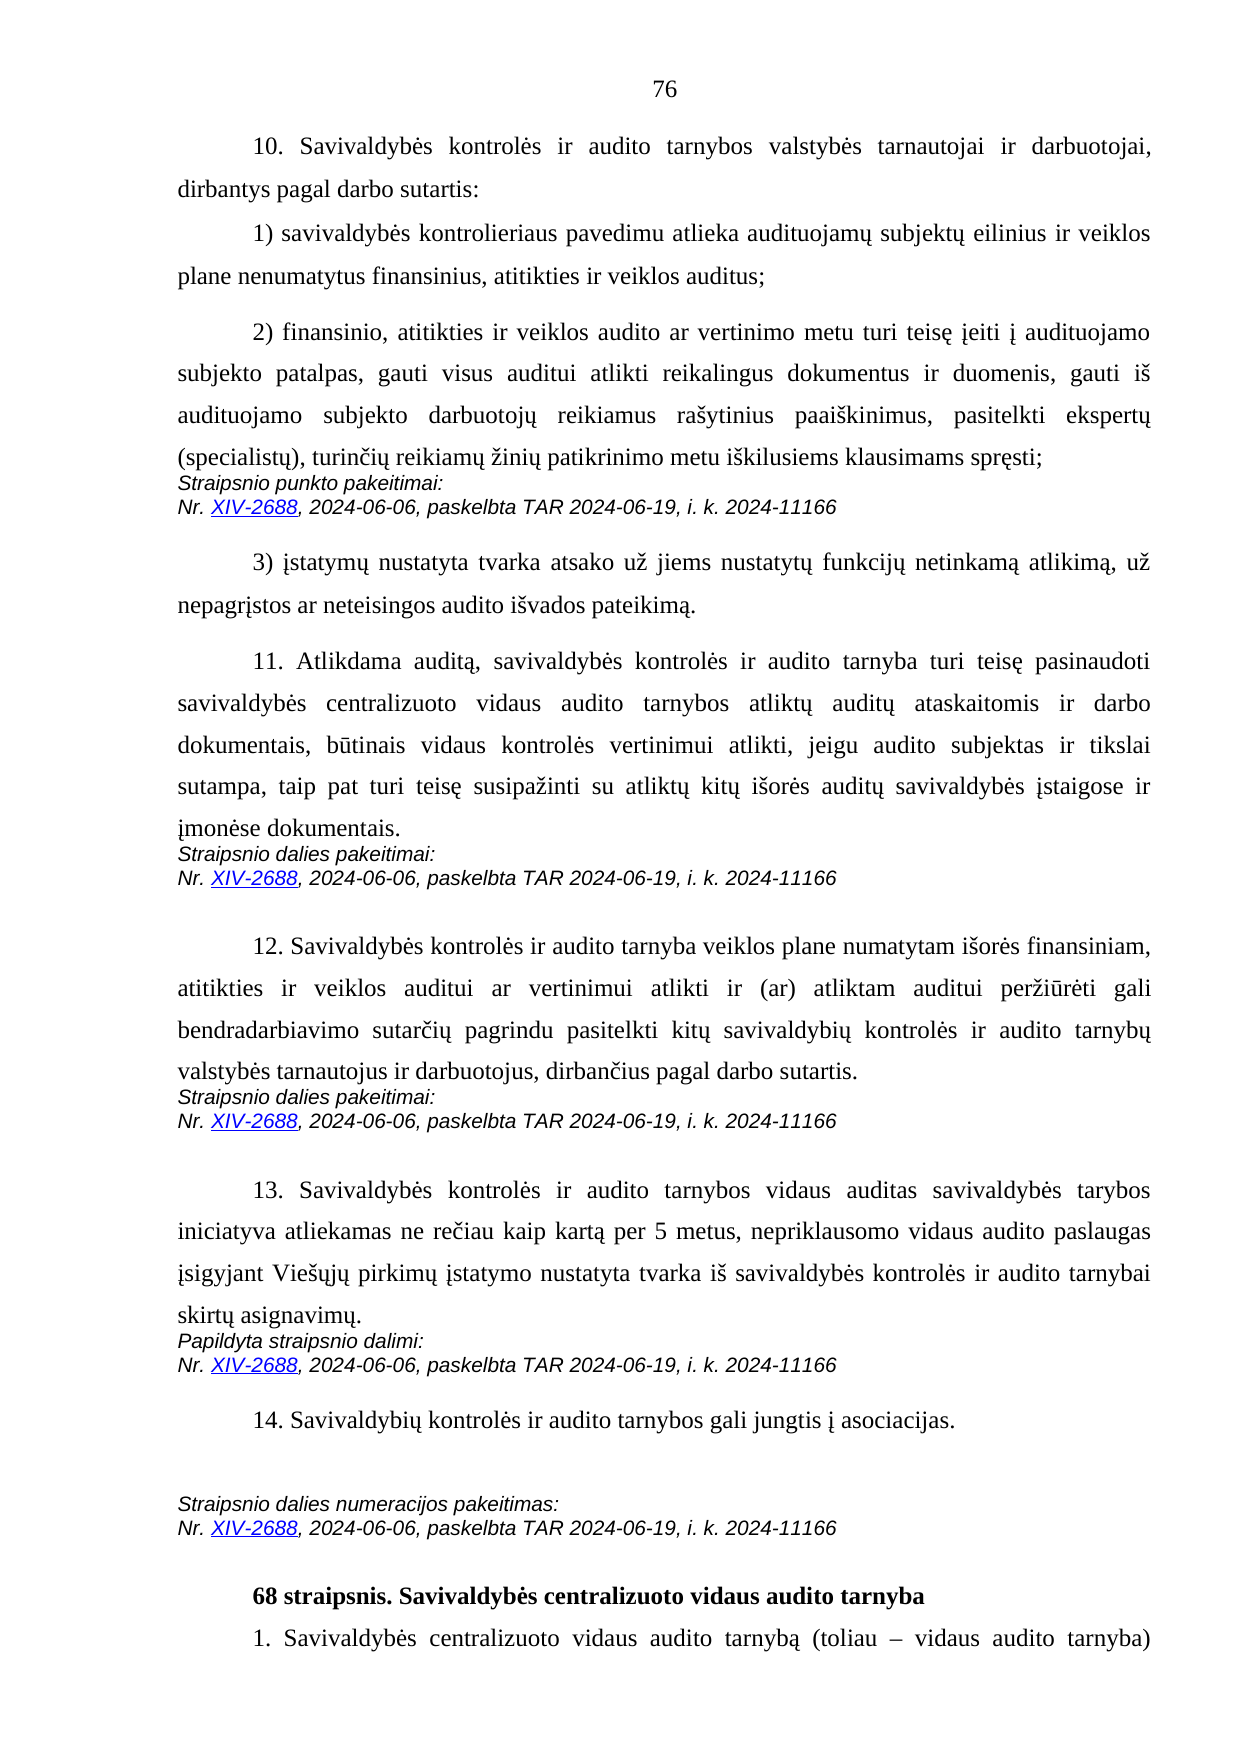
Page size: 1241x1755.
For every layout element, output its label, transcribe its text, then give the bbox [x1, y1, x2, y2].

text 10. Savivaldybės kontrolės ir audito tarnybos valstybės tarnautojai ir darbuotojai, dirbantys pagal darbo sutartis: [177, 131, 1152, 203]
text Nr. XIV-2688, 2024-06-06, paskelbta TAR 2024-06-19, i. k. 2024-11166 [177, 494, 1152, 518]
text 1) savivaldybės kontrolieriaus pavedimu atlieka audituojamų subjektų eilinius ir veiklos plane nenumatytus finansinius, atitikties ir veiklos auditus; [177, 218, 1152, 289]
text Nr. XIV-2688, 2024-06-06, paskelbta TAR 2024-06-19, i. k. 2024-11166 [177, 866, 1152, 890]
text 12. Savivaldybės kontrolės ir audito tarnyba veiklos plane numatytam išorės finansiniam, atitikties ir veiklos auditui ar vertinimui atlikti ir (ar) atliktam auditui peržiūrėti gali bendradarbiavimo sutarčių pagrindu pasitelkti kitų savivaldybių kontrolės ir audito tarnybų valstybės tarnautojus ir darbuotojus, dirbančius pagal darbo sutartis. [177, 918, 1152, 1085]
text 14. Savivaldybių kontrolės ir audito tarnybos gali jungtis į asociacijas. [177, 1405, 1152, 1434]
text Straipsnio punkto pakeitimai: [177, 471, 1152, 494]
text Nr. XIV-2688, 2024-06-06, paskelbta TAR 2024-06-19, i. k. 2024-11166 [177, 1352, 1152, 1376]
text 68 straipsnis. Savivaldybės centralizuoto vidaus audito tarnyba [177, 1568, 1152, 1610]
text 1. Savivaldybės centralizuoto vidaus audito tarnybą (toliau – vidaus audito tarnyba) [177, 1610, 1152, 1651]
text 11. Atlikdama auditą, savivaldybės kontrolės ir audito tarnyba turi teisę pasinaudoti savivaldybės centralizuoto vidaus audito tarnybos atliktų auditų ataskaitomis ir darbo dokumentais, būtinais vidaus kontrolės vertinimui atlikti, jeigu audito subjektas ir tikslai sutampa, taip pat turi teisę susipažinti su atliktų kitų išorės auditų savivaldybės įstaigose ir įmonėse dokumentais. [177, 633, 1152, 842]
text Straipsnio dalies pakeitimai: [177, 842, 1152, 866]
text 13. Savivaldybės kontrolės ir audito tarnybos vidaus auditas savivaldybės tarybos iniciatyva atliekamas ne rečiau kaip kartą per 5 metus, nepriklausomo vidaus audito paslaugas įsigyjant Viešųjų pirkimų įstatymo nustatyta tvarka iš savivaldybės kontrolės ir audito tarnybai skirtų asignavimų. [177, 1162, 1152, 1328]
text Papildyta straipsnio dalimi: [177, 1328, 1152, 1352]
text Nr. XIV-2688, 2024-06-06, paskelbta TAR 2024-06-19, i. k. 2024-11166 [177, 1109, 1152, 1133]
text Straipsnio dalies numeracijos pakeitimas: [177, 1491, 1152, 1515]
text 2) finansinio, atitikties ir veiklos audito ar vertinimo metu turi teisę įeiti į audituojamo subjekto patalpas, gauti visus auditui atlikti reikalingus dokumentus ir duomenis, gauti iš audituojamo subjekto darbuotojų reikiamus rašytinius paaiškinimus, pasitelkti ekspertų (specialistų), turinčių reikiamų žinių patikrinimo metu iškilusiems klausimams spręsti; [177, 304, 1152, 471]
text 3) įstatymų nustatyta tvarka atsako už jiems nustatytų funkcijų netinkamą atlikimą, už nepagrįstos ar neteisingos audito išvados pateikimą. [177, 547, 1152, 619]
text Straipsnio dalies pakeitimai: [177, 1085, 1152, 1109]
text Nr. XIV-2688, 2024-06-06, paskelbta TAR 2024-06-19, i. k. 2024-11166 [177, 1515, 1152, 1539]
